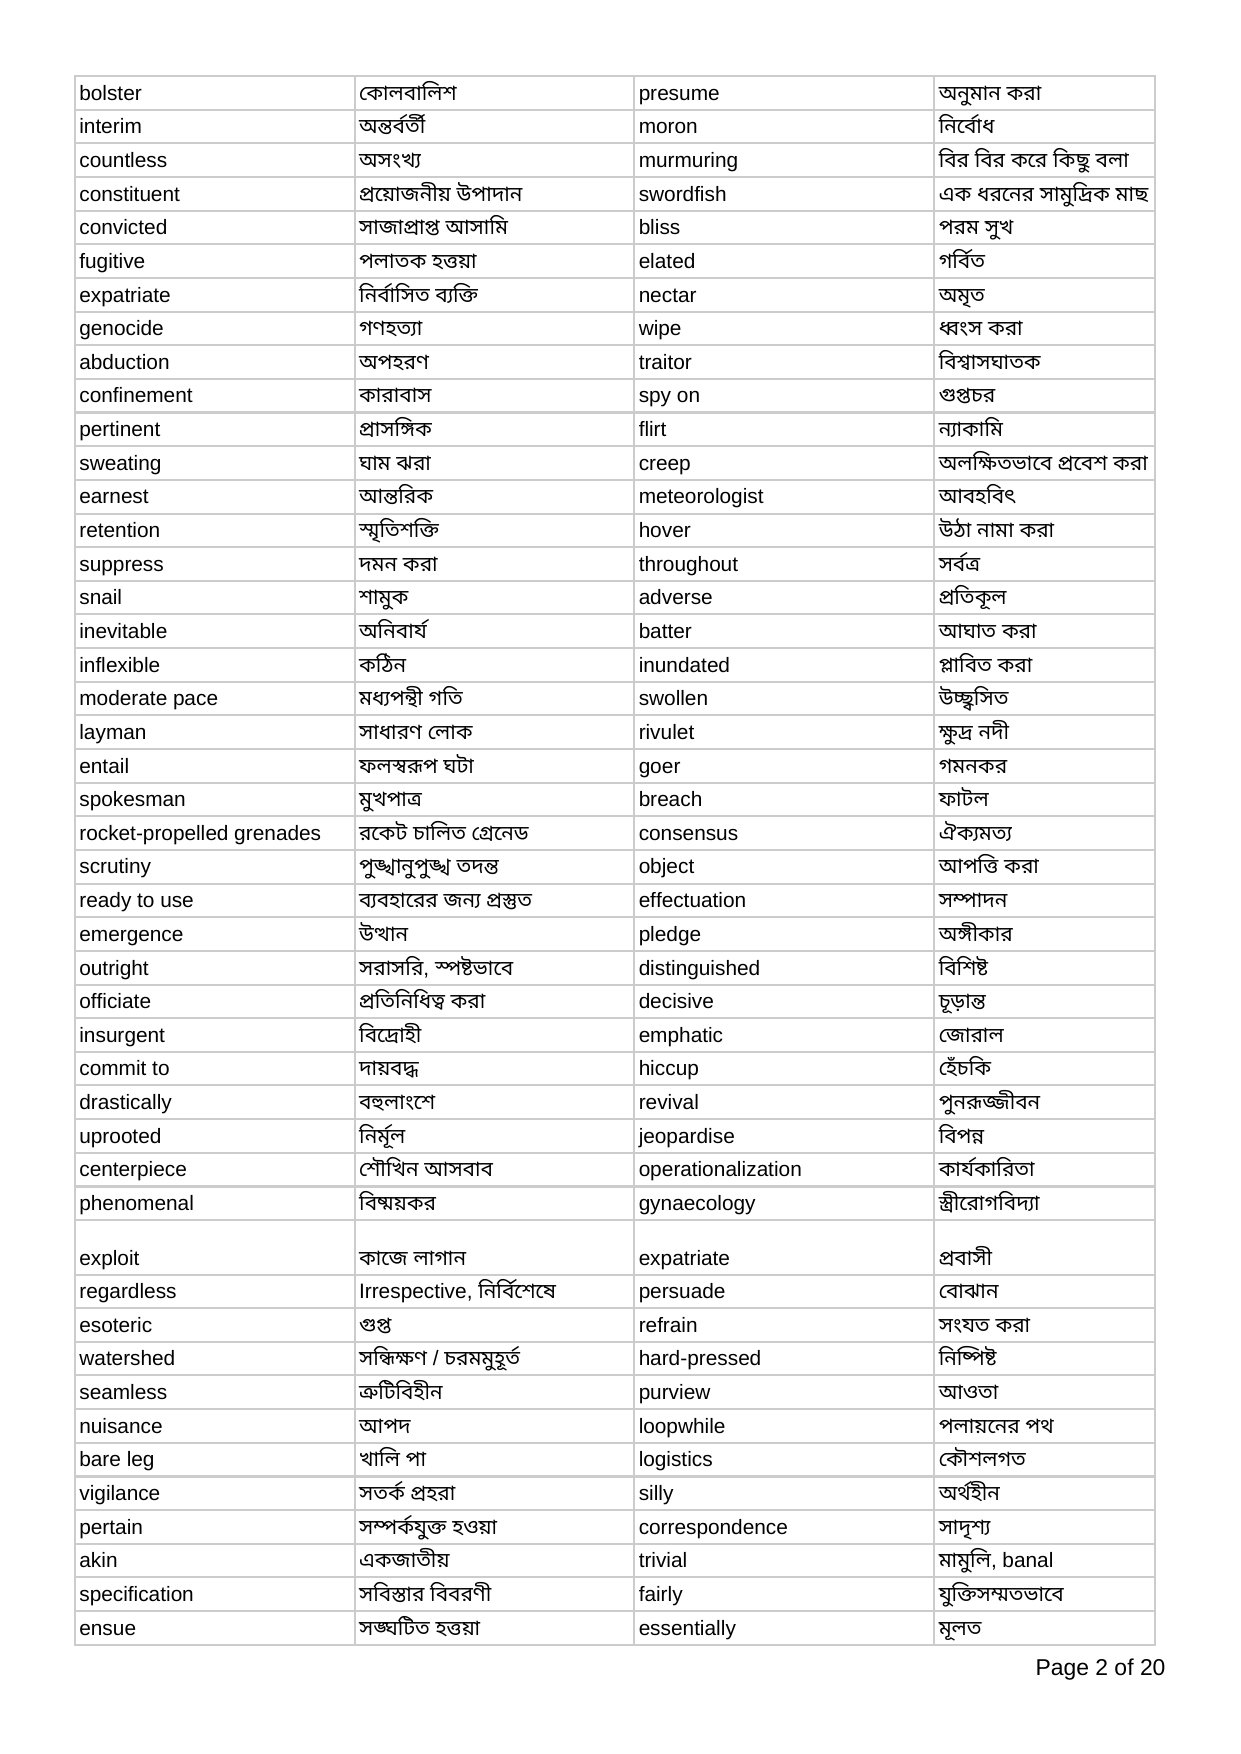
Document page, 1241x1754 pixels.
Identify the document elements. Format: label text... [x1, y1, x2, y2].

table_cell uprooted [76, 1120, 354, 1152]
table_cell ক্ষুদ্র নদী [935, 716, 1154, 748]
table_cell logistics [635, 1444, 933, 1475]
table_cell hiccup [635, 1053, 933, 1084]
table_cell সম্পর্কযুক্ত হওয়া [356, 1511, 633, 1543]
table_cell seamless [76, 1376, 354, 1408]
table_cell revival [635, 1086, 933, 1118]
table_cell সংযত করা [935, 1309, 1154, 1341]
table_cell বিপন্ন [935, 1120, 1154, 1152]
table_cell adverse [635, 582, 933, 613]
table_cell কারাবাস [356, 380, 633, 411]
table_cell প্রাসঙ্গিক [356, 414, 633, 445]
table_cell দায়বদ্ধ [356, 1053, 633, 1084]
table_cell ন্যাকামি [935, 414, 1154, 445]
table_cell moderate pace [76, 683, 354, 714]
table_cell jeopardise [635, 1120, 933, 1152]
table_cell elated [635, 245, 933, 277]
table_cell ensue [76, 1612, 354, 1643]
table_cell nectar [635, 279, 933, 311]
table_cell গর্বিত [935, 245, 1154, 277]
table_cell exploit [76, 1221, 354, 1273]
table_cell আন্তরিক [356, 481, 633, 512]
table_cell presume [635, 77, 933, 109]
table_cell পুনরূজ্জীবন [935, 1086, 1154, 1118]
table_cell breach [635, 784, 933, 815]
table_cell snail [76, 582, 354, 613]
table_cell traitor [635, 346, 933, 378]
table_cell drastically [76, 1086, 354, 1118]
table_cell বির বির করে কিছু বলা [935, 144, 1154, 176]
table_cell batter [635, 615, 933, 647]
table_cell creep [635, 447, 933, 479]
table_cell পরম সুখ [935, 212, 1154, 243]
table_cell swollen [635, 683, 933, 714]
table_cell গণহত্যা [356, 313, 633, 344]
table_cell loopwhile [635, 1410, 933, 1442]
table_cell স্ত্রীরোগবিদ্যা [935, 1188, 1154, 1219]
table_cell সঙ্ঘটিত হত্তয়া [356, 1612, 633, 1643]
table_cell persuade [635, 1276, 933, 1307]
table_cell pledge [635, 918, 933, 950]
table_cell inevitable [76, 615, 354, 647]
table_cell সরাসরি, স্পষ্টভাবে [356, 952, 633, 983]
table_cell consensus [635, 817, 933, 849]
table_cell গুপ্তচর [935, 380, 1154, 411]
table_cell essentially [635, 1612, 933, 1643]
table_cell ফলস্বরূপ ঘটা [356, 750, 633, 782]
table_cell ঐক্যমত্য [935, 817, 1154, 849]
table_cell অর্থহীন [935, 1478, 1154, 1509]
table_cell জোরাল [935, 1019, 1154, 1051]
table_cell ঘাম ঝরা [356, 447, 633, 479]
table_cell বিশিষ্ট [935, 952, 1154, 983]
table_cell insurgent [76, 1019, 354, 1051]
table_cell bliss [635, 212, 933, 243]
table_cell gynaecology [635, 1188, 933, 1219]
table_cell officiate [76, 986, 354, 1017]
table_cell প্রতিনিধিত্ব করা [356, 986, 633, 1017]
table_cell convicted [76, 212, 354, 243]
table_cell hard-pressed [635, 1343, 933, 1374]
table_cell অপহরণ [356, 346, 633, 378]
table_cell খালি পা [356, 1444, 633, 1475]
table_cell murmuring [635, 144, 933, 176]
table_cell সম্পাদন [935, 885, 1154, 916]
table_cell বোঝান [935, 1276, 1154, 1307]
table_cell সর্বত্র [935, 548, 1154, 580]
table_cell সাজাপ্রাপ্ত আসামি [356, 212, 633, 243]
table_cell commit to [76, 1053, 354, 1084]
table_cell মুখপাত্র [356, 784, 633, 815]
table_cell esoteric [76, 1309, 354, 1341]
table_cell ব্যবহারের জন্য প্রস্তুত [356, 885, 633, 916]
table_cell রকেট চালিত গ্রেনেড [356, 817, 633, 849]
table_cell মধ্যপন্থী গতি [356, 683, 633, 714]
table_cell ধ্বংস করা [935, 313, 1154, 344]
table_cell vigilance [76, 1478, 354, 1509]
table_cell অনিবার্য [356, 615, 633, 647]
table_cell swordfish [635, 178, 933, 209]
table_cell watershed [76, 1343, 354, 1374]
table_cell operationalization [635, 1154, 933, 1185]
table_cell centerpiece [76, 1154, 354, 1185]
table_cell স্মৃতিশক্তি [356, 515, 633, 546]
table_cell correspondence [635, 1511, 933, 1543]
table_cell গুপ্ত [356, 1309, 633, 1341]
table_cell শৌখিন আসবাব [356, 1154, 633, 1185]
table_cell wipe [635, 313, 933, 344]
table_cell emphatic [635, 1019, 933, 1051]
table_cell নির্বোধ [935, 111, 1154, 142]
table_cell pertinent [76, 414, 354, 445]
table_cell retention [76, 515, 354, 546]
table_cell emergence [76, 918, 354, 950]
table_cell rocket-propelled grenades [76, 817, 354, 849]
table_cell সতর্ক প্রহরা [356, 1478, 633, 1509]
table_cell moron [635, 111, 933, 142]
table_cell প্রয়োজনীয় উপাদান [356, 178, 633, 209]
table_cell refrain [635, 1309, 933, 1341]
table_cell throughout [635, 548, 933, 580]
table_cell sweating [76, 447, 354, 479]
table_cell পুঙ্খানুপুঙ্খ তদন্ত [356, 851, 633, 882]
table_cell genocide [76, 313, 354, 344]
table_cell পলায়নের পথ [935, 1410, 1154, 1442]
table_cell hover [635, 515, 933, 546]
table_cell অনুমান করা [935, 77, 1154, 109]
table_cell গমনকর [935, 750, 1154, 782]
table_cell scrutiny [76, 851, 354, 882]
table_cell confinement [76, 380, 354, 411]
table_cell এক ধরনের সামুদ্রিক মাছ [935, 178, 1154, 209]
table_cell যুক্তিসম্মতভাবে [935, 1578, 1154, 1610]
table_cell bolster [76, 77, 354, 109]
table_cell পলাতক হত্তয়া [356, 245, 633, 277]
table_cell pertain [76, 1511, 354, 1543]
table_cell আপত্তি করা [935, 851, 1154, 882]
table_cell উচ্ছ্বসিত [935, 683, 1154, 714]
table_cell অসংখ্য [356, 144, 633, 176]
table_cell অন্তর্বর্তী [356, 111, 633, 142]
table_cell abduction [76, 346, 354, 378]
table_cell outright [76, 952, 354, 983]
table_cell bare leg [76, 1444, 354, 1475]
table_cell earnest [76, 481, 354, 512]
table_cell inundated [635, 649, 933, 681]
table_cell spokesman [76, 784, 354, 815]
table_cell trivial [635, 1545, 933, 1576]
table_cell goer [635, 750, 933, 782]
table_cell কঠিন [356, 649, 633, 681]
table_cell সন্ধিক্ষণ / চরমমুহূর্ত [356, 1343, 633, 1374]
table_cell distinguished [635, 952, 933, 983]
table_cell প্লাবিত করা [935, 649, 1154, 681]
table_cell অলক্ষিতভাবে প্রবেশ করা [935, 447, 1154, 479]
table_cell দমন করা [356, 548, 633, 580]
table_cell object [635, 851, 933, 882]
table_cell effectuation [635, 885, 933, 916]
table_cell মূলত [935, 1612, 1154, 1643]
table_cell অমৃত [935, 279, 1154, 311]
table_cell interim [76, 111, 354, 142]
table_cell entail [76, 750, 354, 782]
table_cell layman [76, 716, 354, 748]
table_cell akin [76, 1545, 354, 1576]
table_cell silly [635, 1478, 933, 1509]
table_cell suppress [76, 548, 354, 580]
table_cell meteorologist [635, 481, 933, 512]
table_cell flirt [635, 414, 933, 445]
table_cell ready to use [76, 885, 354, 916]
table_cell হেঁচকি [935, 1053, 1154, 1084]
table_cell কোলবালিশ [356, 77, 633, 109]
table_cell specification [76, 1578, 354, 1610]
table_cell rivulet [635, 716, 933, 748]
table_cell কৌশলগত [935, 1444, 1154, 1475]
table_cell শামুক [356, 582, 633, 613]
table_cell phenomenal [76, 1188, 354, 1219]
table_cell expatriate [76, 279, 354, 311]
table_cell ফাটল [935, 784, 1154, 815]
table_cell বিষ্ময়কর [356, 1188, 633, 1219]
table_cell নির্মূল [356, 1120, 633, 1152]
table_cell বিদ্রোহী [356, 1019, 633, 1051]
table_cell আবহবিৎ [935, 481, 1154, 512]
table_cell বহুলাংশে [356, 1086, 633, 1118]
table_cell আওতা [935, 1376, 1154, 1408]
table_cell Irrespective, নির্বিশেষে [356, 1276, 633, 1307]
table_cell নিষ্পিষ্ট [935, 1343, 1154, 1374]
table_cell nuisance [76, 1410, 354, 1442]
table_cell ত্রুটিবিহীন [356, 1376, 633, 1408]
table_cell প্রতিকূল [935, 582, 1154, 613]
table_cell আপদ [356, 1410, 633, 1442]
table_cell আঘাত করা [935, 615, 1154, 647]
table_cell বিশ্বাসঘাতক [935, 346, 1154, 378]
table_cell চূড়ান্ত [935, 986, 1154, 1017]
table_cell decisive [635, 986, 933, 1017]
table_cell প্রবাসী [935, 1221, 1154, 1273]
table_cell মামুলি, banal [935, 1545, 1154, 1576]
table_cell inflexible [76, 649, 354, 681]
table_cell একজাতীয় [356, 1545, 633, 1576]
table_cell regardless [76, 1276, 354, 1307]
table_cell সবিস্তার বিবরণী [356, 1578, 633, 1610]
table_cell purview [635, 1376, 933, 1408]
table_cell fairly [635, 1578, 933, 1610]
table_cell উঠা নামা করা [935, 515, 1154, 546]
table_cell countless [76, 144, 354, 176]
table_cell সাধারণ লোক [356, 716, 633, 748]
table_cell কাজে লাগান [356, 1221, 633, 1273]
table_cell কার্যকারিতা [935, 1154, 1154, 1185]
table_cell constituent [76, 178, 354, 209]
table_cell সাদৃশ্য [935, 1511, 1154, 1543]
table_cell অঙ্গীকার [935, 918, 1154, 950]
table_cell fugitive [76, 245, 354, 277]
table_cell expatriate [635, 1221, 933, 1273]
table_cell নির্বাসিত ব্যক্তি [356, 279, 633, 311]
table_cell spy on [635, 380, 933, 411]
table_cell উত্থান [356, 918, 633, 950]
